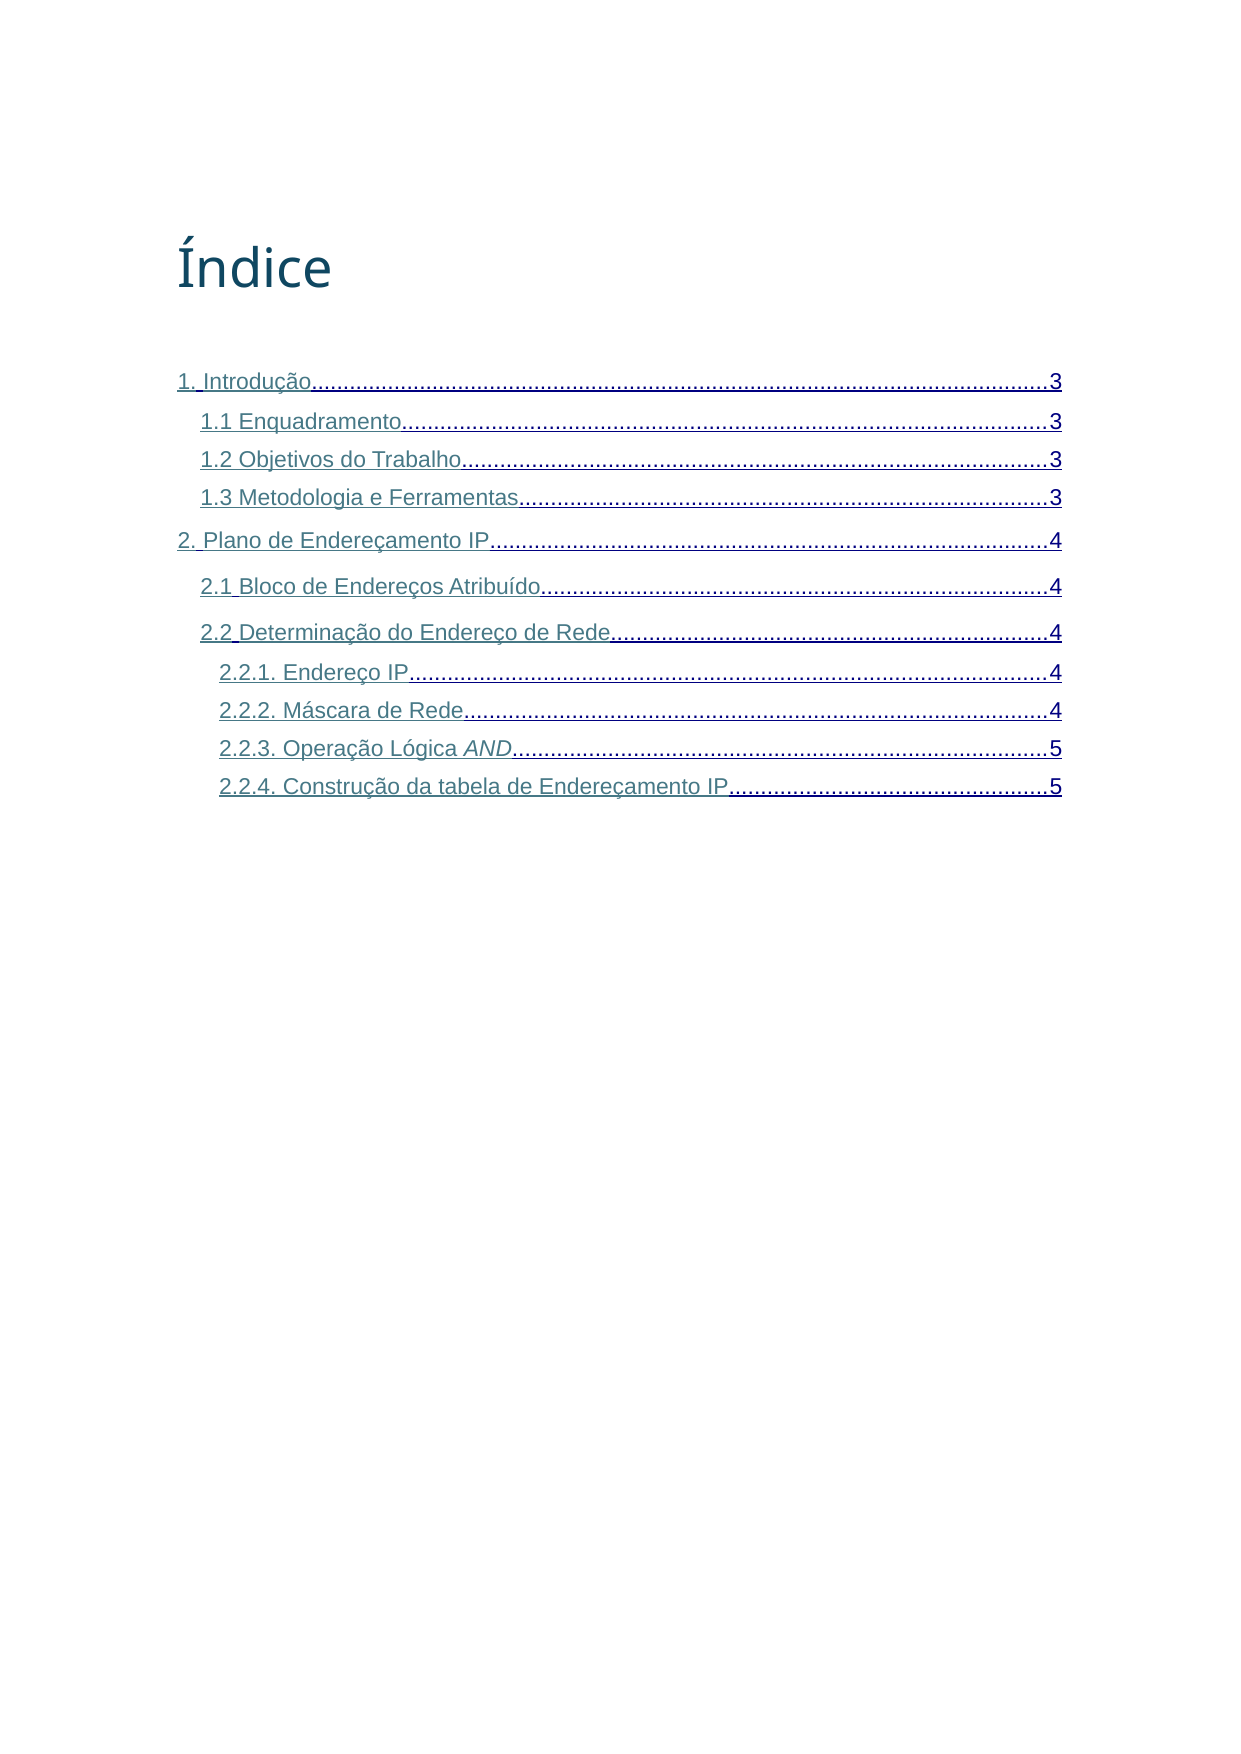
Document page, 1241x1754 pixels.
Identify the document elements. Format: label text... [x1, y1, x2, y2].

text 2. Plano de Endereçamento IP 4 [177, 522, 1063, 556]
text 2.2.4. Construção da tabela de Endereçamento IP 5 [219, 773, 1063, 799]
text 2.2.1. Endereço IP 4 [219, 659, 1063, 686]
text 2.1 Bloco de Endereços Atribuído 4 [200, 567, 1063, 602]
text 2.2.2. Máscara de Rede 4 [219, 697, 1063, 723]
text 1. Introdução 3 [177, 362, 1063, 396]
text Índice [177, 229, 1063, 303]
text 1.3 Metodologia e Ferramentas 3 [200, 484, 1063, 510]
text 2.2 Determinação do Endereço de Rede 4 [200, 613, 1063, 647]
text 1.2 Objetivos do Trabalho 3 [200, 446, 1063, 472]
text 1.1 Enquadramento 3 [200, 408, 1063, 434]
text 2.2.3. Operação Lógica AND 5 [219, 735, 1063, 761]
